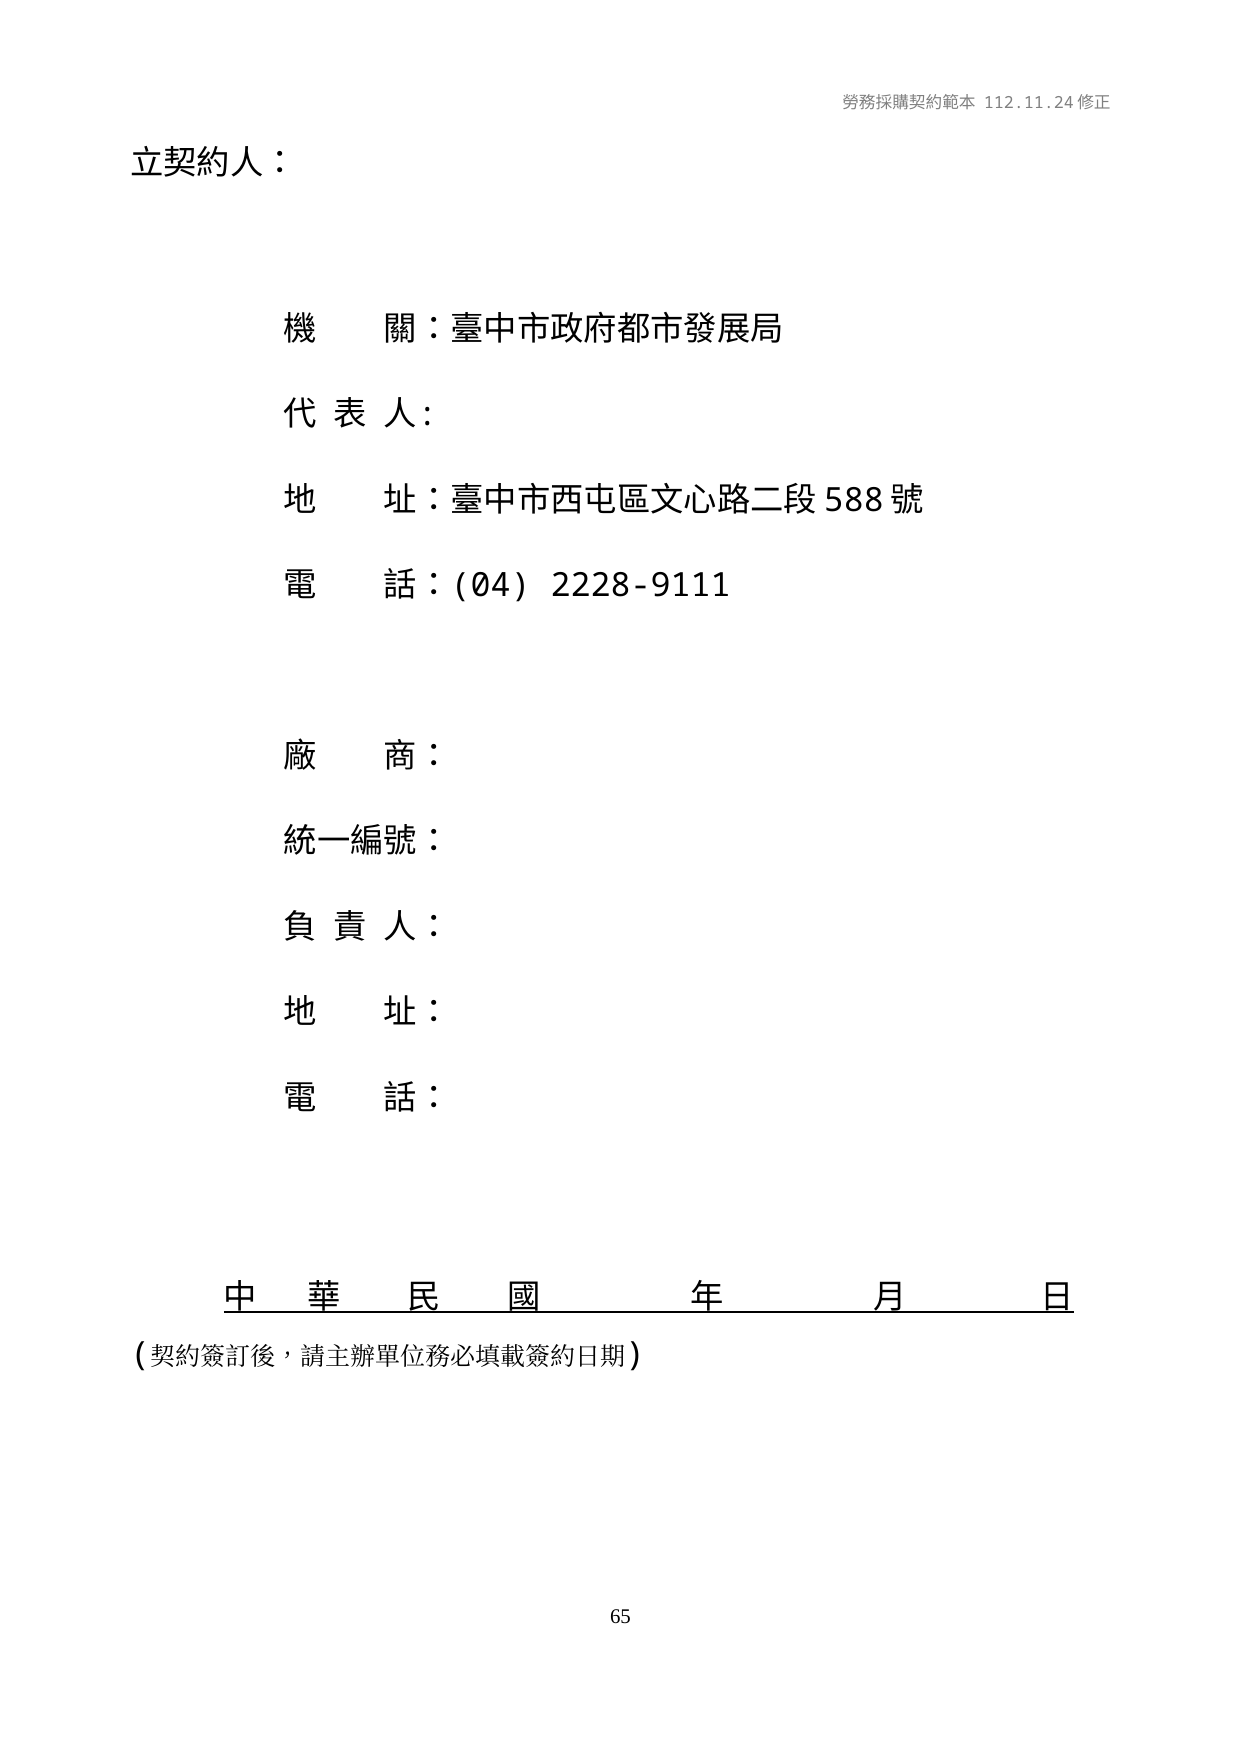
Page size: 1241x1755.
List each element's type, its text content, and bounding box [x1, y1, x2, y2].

text 地 址： [224, 965, 1110, 1038]
text 廠 商： [224, 709, 1110, 782]
text 電 話： [224, 1051, 1110, 1124]
text 統一編號： [224, 794, 1110, 867]
text (契約簽訂後，請主辦單位務必填載簽約日期) [130, 1330, 1110, 1376]
text 地 址：臺中市西屯區文心路二段588號 [224, 453, 1110, 526]
text 機 關：臺中市政府都市發展局 [224, 282, 1110, 355]
text 立契約人： [130, 136, 1110, 184]
text 代 表 人: [224, 367, 1110, 440]
text 負 責 人： [224, 880, 1110, 953]
text 電 話：(04) 2228-9111 [224, 538, 1110, 611]
text 中 華 民 國 年 月 日 [224, 1269, 1110, 1318]
